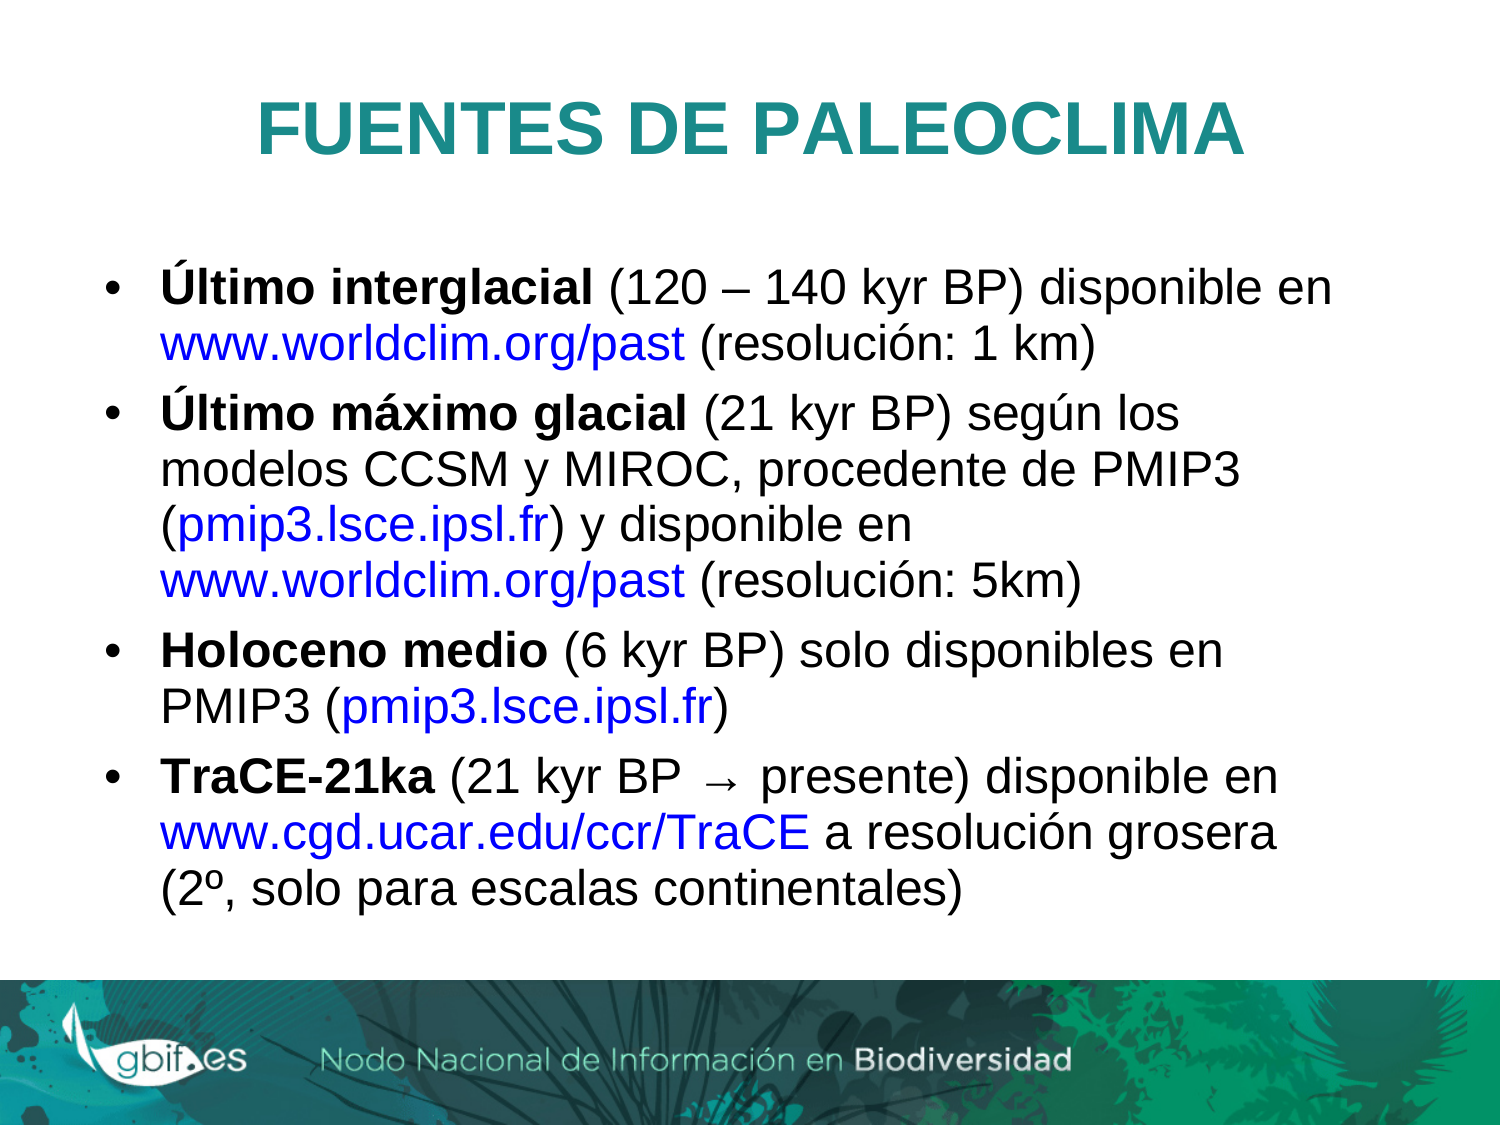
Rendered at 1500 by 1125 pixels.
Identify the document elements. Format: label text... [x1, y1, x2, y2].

title FUENTES DE PALEOCLIMA [114, 55, 1390, 201]
list Último interglacial (120 – 140 kyr BP) disponible en www.worldclim.org/past (resolución: 1 km) Último máximo glacial (21 kyr BP) según los modelos CCSM y MIROC, procedente de PMIP3 (pmip3.lsce.ipsl.fr) y disponible en www.worldclim.org/past (resolución: 5km) Holoceno medio (6 kyr BP) solo disponibles en PMIP3 (pmip3.lsce.ipsl.fr) TraCE-21ka (21 kyr BP → presente) disponible en www.cgd.ucar.edu/ccr/TraCE a resolución grosera (2º, solo para escalas continentales) [89, 185, 1365, 980]
picture [0, 980, 1500, 1125]
